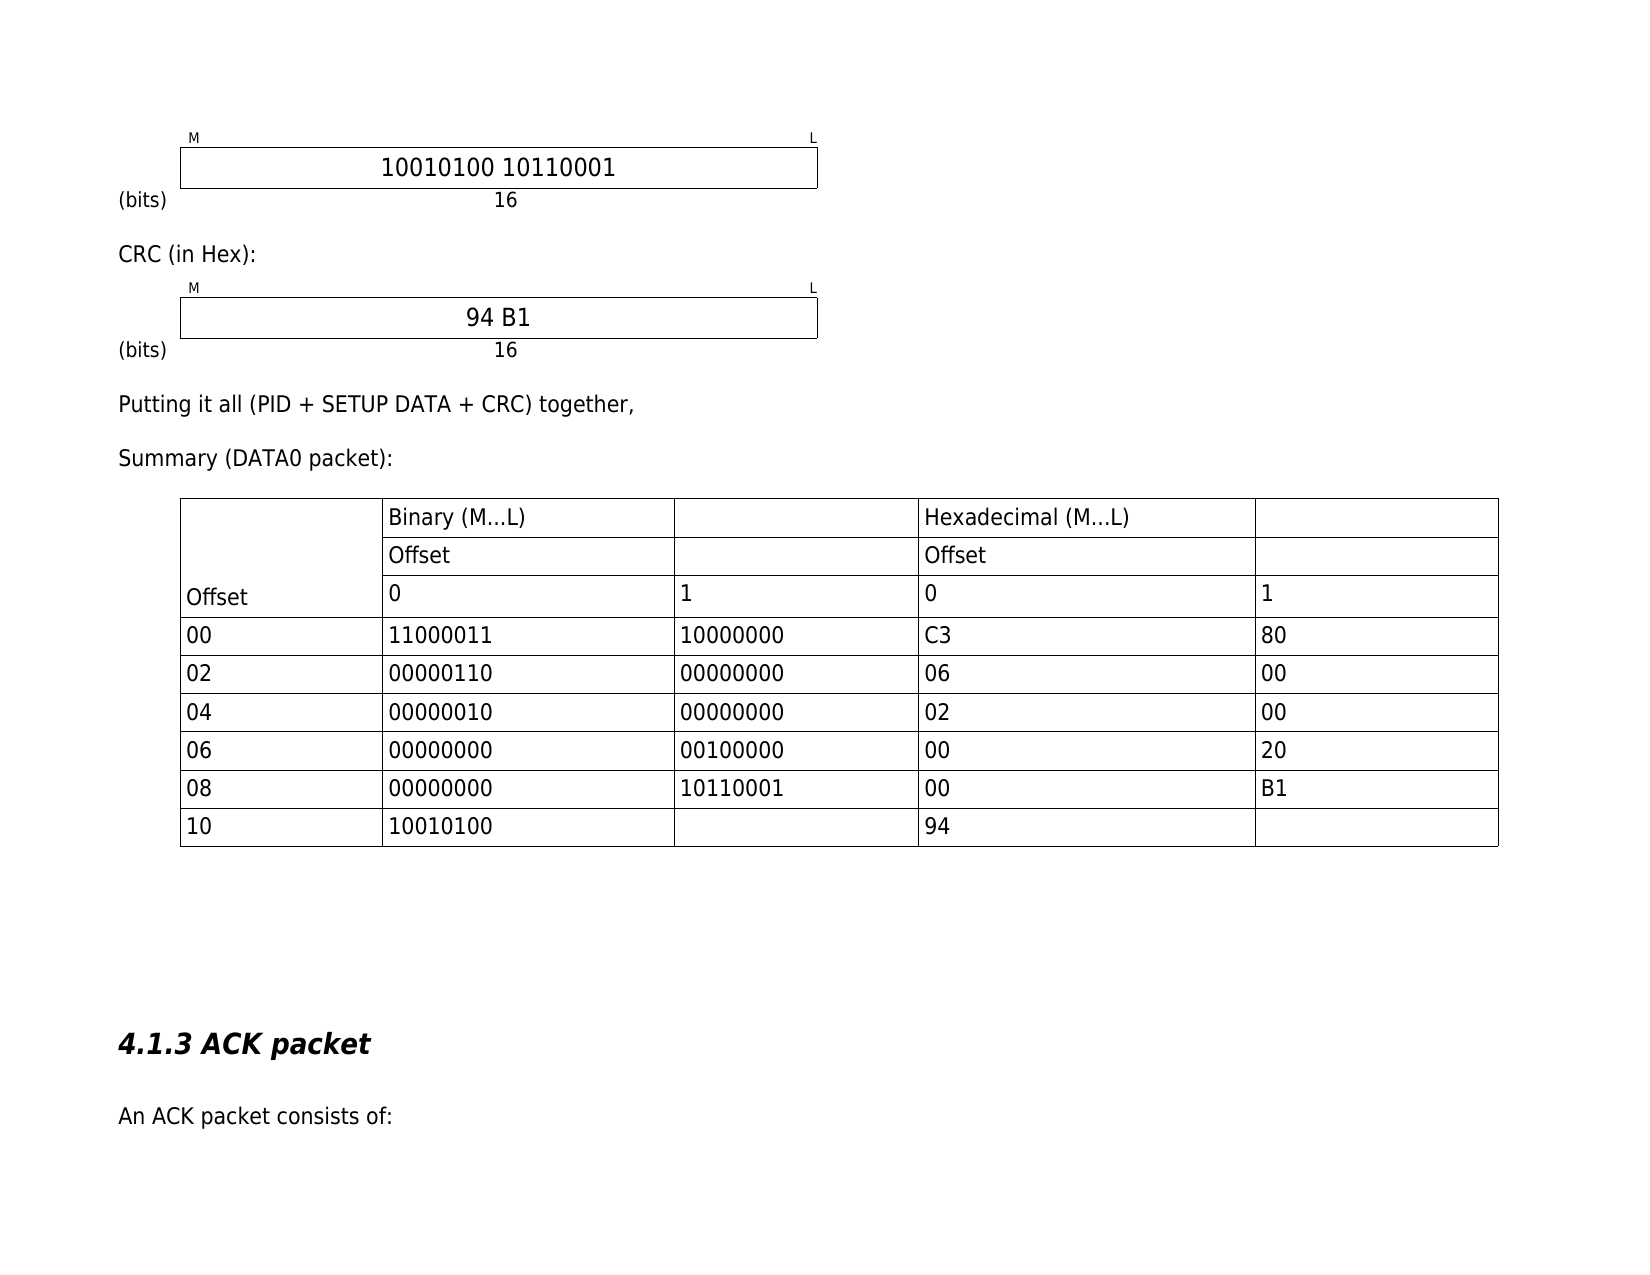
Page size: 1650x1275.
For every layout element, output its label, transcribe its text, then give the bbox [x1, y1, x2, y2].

table_cell [1256, 538, 1498, 575]
table_cell 00 [1256, 656, 1498, 693]
table_cell 06 [181, 732, 382, 769]
table_cell [675, 538, 918, 575]
table_cell Offset [919, 538, 1255, 575]
table_cell 00000000 [675, 694, 918, 731]
table_cell 0 [919, 576, 1255, 617]
table_cell 10000000 [675, 618, 918, 655]
table_cell 00000000 [383, 771, 674, 808]
table_header Hexadecimal (M...L) [919, 499, 1255, 537]
table_cell [675, 809, 918, 846]
text (bits) 16 [118, 188, 1532, 212]
text M L [118, 268, 1532, 297]
table_header Offset [181, 499, 382, 617]
table_header [675, 499, 918, 537]
table_cell 10010100 [383, 809, 674, 846]
table_cell 00000110 [383, 656, 674, 693]
table_header 94 B1 [181, 298, 817, 338]
text An ACK packet consists of: [118, 1103, 1532, 1130]
table_cell 20 [1256, 732, 1498, 769]
table_cell 10110001 [675, 771, 918, 808]
table_cell 1 [675, 576, 918, 617]
table_header Binary (M...L) [383, 499, 674, 537]
table_cell [1256, 809, 1498, 846]
table_cell 00 [919, 771, 1255, 808]
table_cell 00000000 [383, 732, 674, 769]
table_cell 00000000 [675, 656, 918, 693]
table_cell 80 [1256, 618, 1498, 655]
table_cell 02 [181, 656, 382, 693]
table_header 10010100 10110001 [181, 148, 817, 188]
table_cell 10 [181, 809, 382, 846]
text (bits) 16 [118, 338, 1532, 362]
table_cell C3 [919, 618, 1255, 655]
table_cell 94 [919, 809, 1255, 846]
table_cell 11000011 [383, 618, 674, 655]
subtitle 4.1.3 ACK packet [118, 1027, 1532, 1061]
table_cell 00000010 [383, 694, 674, 731]
table_cell 00 [919, 732, 1255, 769]
text Summary (DATA0 packet): [118, 445, 1532, 472]
text M L [118, 118, 1532, 147]
table_cell 08 [181, 771, 382, 808]
table_cell 02 [919, 694, 1255, 731]
table_cell 00100000 [675, 732, 918, 769]
table_cell 00 [181, 618, 382, 655]
table_cell 0 [383, 576, 674, 617]
text CRC (in Hex): [118, 242, 1532, 268]
table_cell 04 [181, 694, 382, 731]
text Putting it all (PID + SETUP DATA + CRC) together, [118, 392, 1532, 418]
table_header [1256, 499, 1498, 537]
table_cell 1 [1256, 576, 1498, 617]
table_cell 06 [919, 656, 1255, 693]
table_cell 00 [1256, 694, 1498, 731]
table_cell B1 [1256, 771, 1498, 808]
table_cell Offset [383, 538, 674, 575]
